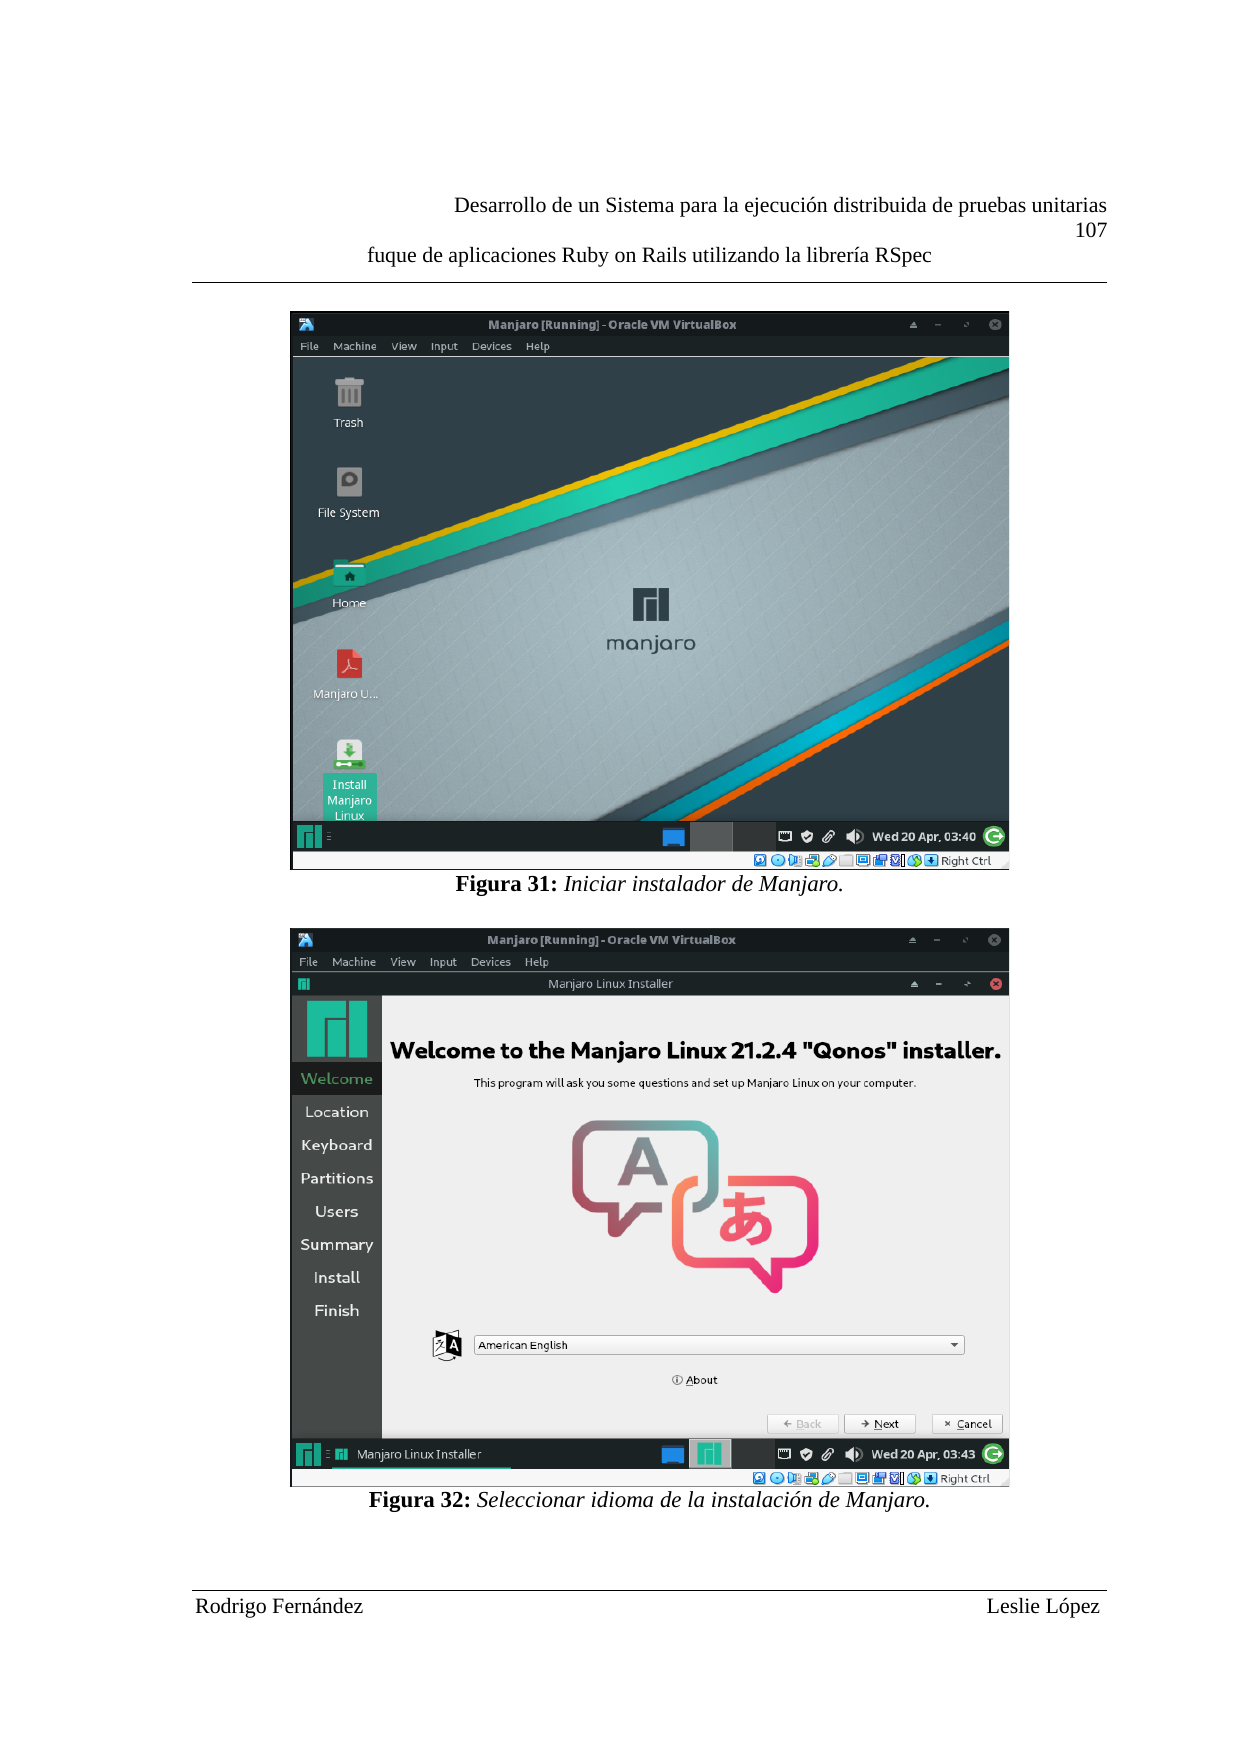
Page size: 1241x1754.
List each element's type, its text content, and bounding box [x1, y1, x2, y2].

text Figura 32: Seleccionar idioma de la instalación de Manjaro. [290, 1487, 1009, 1513]
text Figura 31: Iniciar instalador de Manjaro. [290, 870, 1009, 896]
picture [290, 928, 1010, 1487]
picture [290, 311, 1010, 870]
